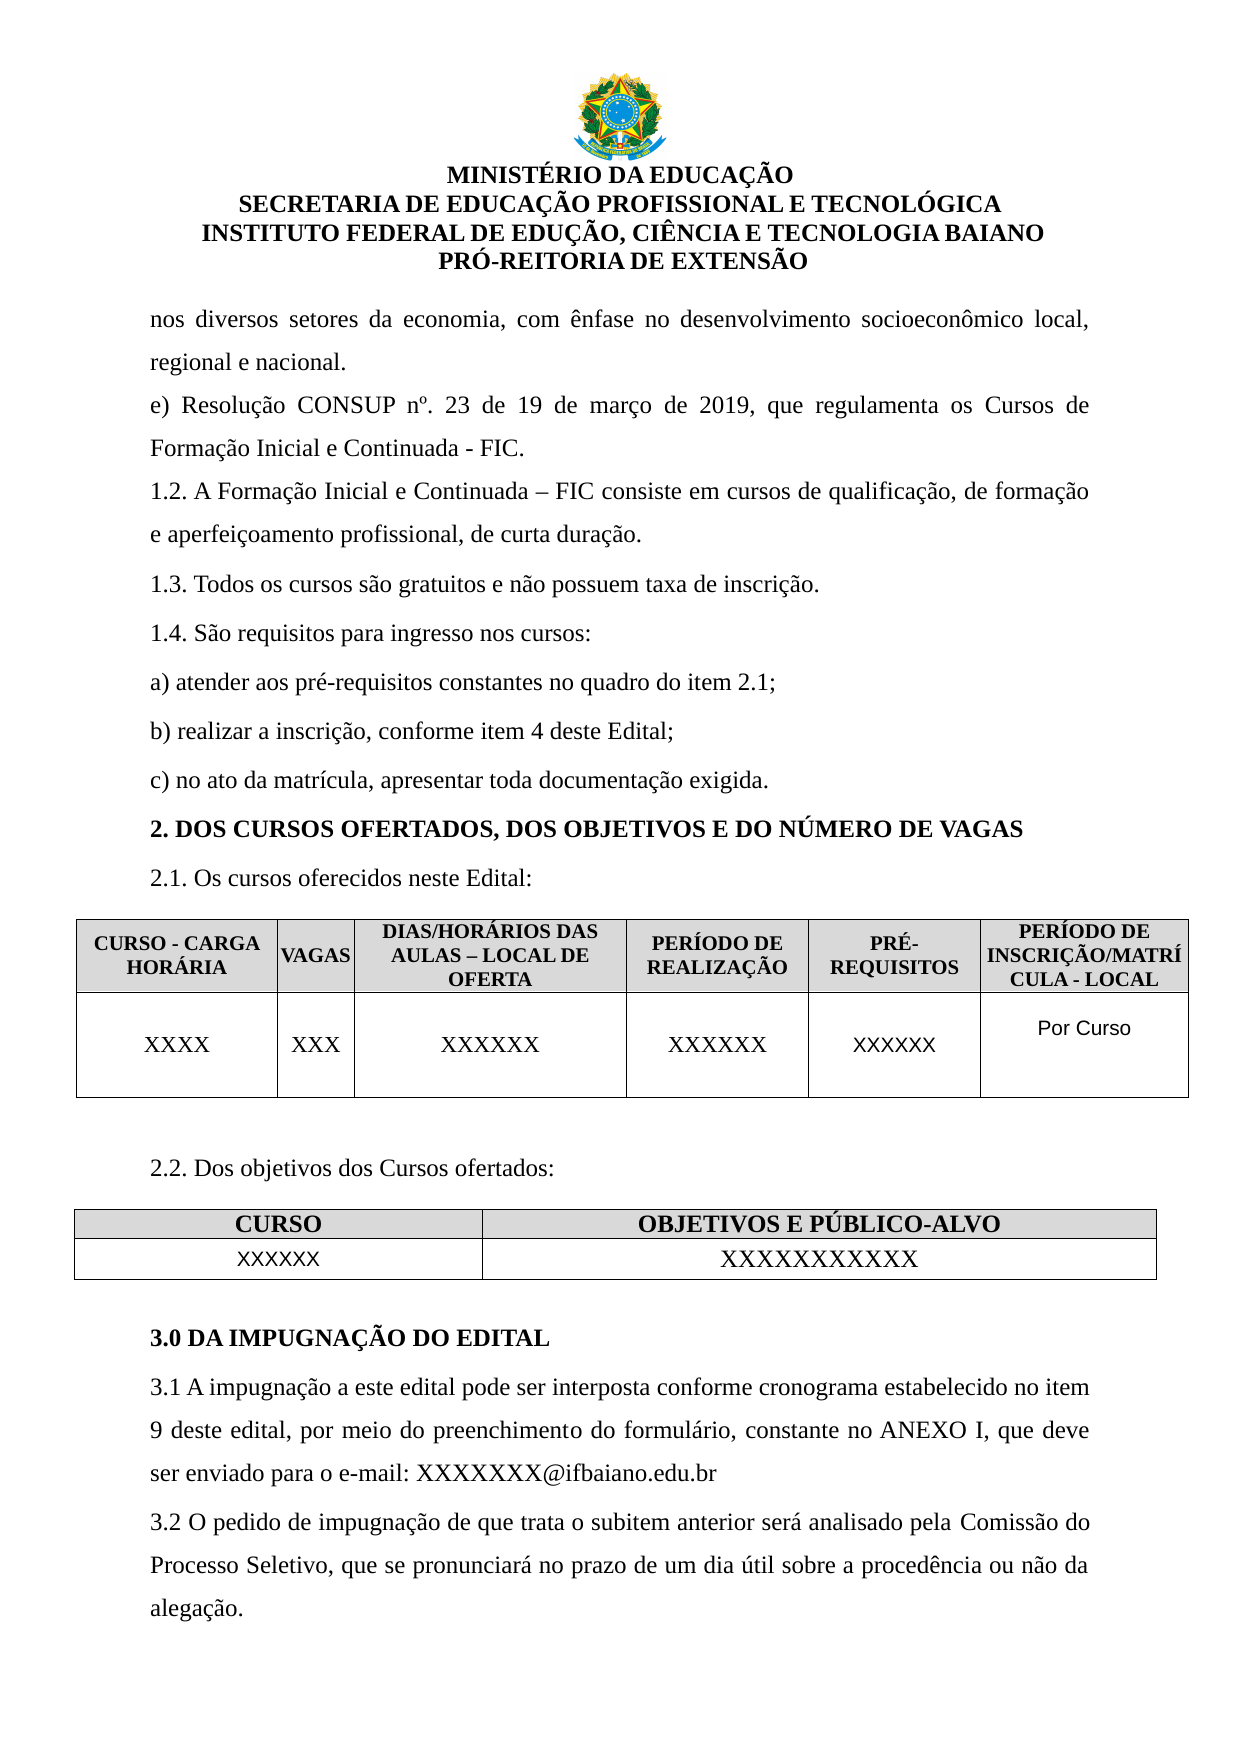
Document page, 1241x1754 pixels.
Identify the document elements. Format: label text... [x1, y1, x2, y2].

table_header CURSO [75, 1210, 482, 1238]
picture [589, 143, 596, 149]
picture [597, 146, 608, 152]
table_cell XXXXXX [355, 993, 626, 1097]
picture [573, 73, 667, 161]
table_cell XXXXXX [75, 1239, 482, 1279]
text c) no ato da matrícula, apresentar toda documentação exigida. [150, 765, 1090, 794]
text 1.4. São requisitos para ingresso nos cursos: [150, 618, 1090, 646]
text nos diversos setores da economia, com ênfase no desenvolvimento socioeconômico local, regional e nacional. [150, 304, 1090, 376]
picture [639, 144, 651, 149]
text 1.3. Todos os cursos são gratuitos e não possuem taxa de inscrição. [150, 569, 1090, 597]
text 2.1. Os cursos oferecidos neste Edital: [150, 863, 1090, 892]
text 3.0 DA IMPUGNAÇÃO DO EDITAL [150, 1323, 1090, 1351]
table_cell XXXXXXXXXXX [483, 1239, 1156, 1279]
table_header PERÍODO DE REALIZAÇÃO [627, 920, 808, 991]
table_header CURSO - CARGA HORÁRIA [77, 920, 277, 991]
text b) realizar a inscrição, conforme item 4 deste Edital; [150, 716, 1090, 744]
text 3.2 O pedido de impugnação de que trata o subitem anterior será analisado pela Comissão do Processo Seletivo, que se pronunciará no prazo de um dia útil sobre a procedência ou não da alegação. [150, 1507, 1090, 1622]
table_header OBJETIVOS E PÚBLICO-ALVO [483, 1210, 1156, 1238]
table_cell XXX [278, 993, 354, 1097]
text 2.2. Dos objetivos dos Cursos ofertados: [150, 1153, 1090, 1182]
table_header VAGAS [278, 920, 354, 991]
table_header DIAS/HORÁRIOS DAS AULAS – LOCAL DE OFERTA [355, 920, 626, 991]
text 2. DOS CURSOS OFERTADOS, DOS OBJETIVOS E DO NÚMERO DE VAGAS [150, 814, 1090, 843]
table_header PERÍODO DE INSCRIÇÃO/MATRÍCULA - LOCAL [981, 920, 1188, 991]
table_cell Por Curso [981, 993, 1188, 1097]
table_cell XXXX [77, 993, 277, 1097]
table_header PRÉ-REQUISITOS [809, 920, 980, 991]
text e) Resolução CONSUP nº. 23 de 19 de março de 2019, que regulamenta os Cursos de Formação Inicial e Continuada - FIC. [150, 390, 1090, 462]
text 1.2. A Formação Inicial e Continuada – FIC consiste em cursos de qualificação, de formação e aperfeiçoamento profissional, de curta duração. [150, 476, 1090, 548]
text 3.1 A impugnação a este edital pode ser interposta conforme cronograma estabelecido no item 9 deste edital, por meio do preenchimento do formulário, constante no ANEXO I, que deve ser enviado para o e-mail: XXXXXXX@ifbaiano.edu.br [150, 1372, 1090, 1487]
table_cell XXXXXX [809, 993, 980, 1097]
text a) atender aos pré-requisitos constantes no quadro do item 2.1; [150, 667, 1090, 696]
table_cell XXXXXX [627, 993, 808, 1097]
